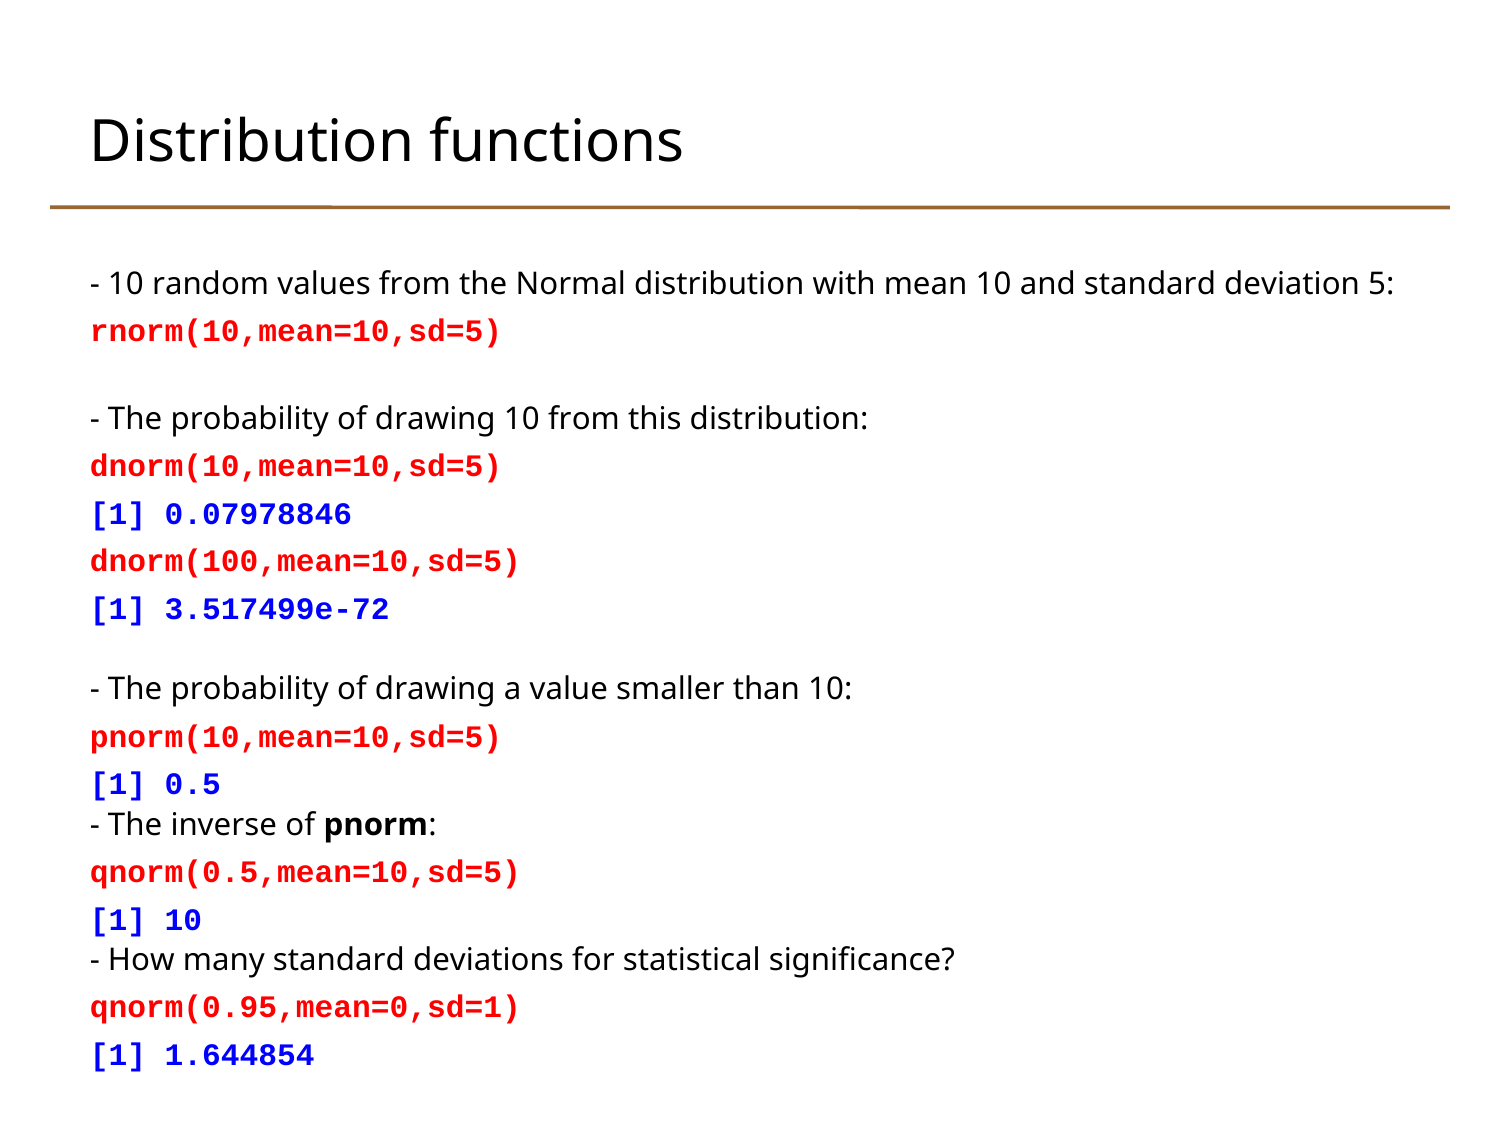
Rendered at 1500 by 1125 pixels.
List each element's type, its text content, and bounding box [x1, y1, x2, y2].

text_box Distribution functions [74, 44, 1422, 231]
text_box - 10 random values from the Normal distribution with mean 10 and standard deviation 5: rnorm(10,mean=10,sd=5) - The probability of drawing 10 from this distribution: dnorm(10,mean=10,sd=5) [1] 0.07978846 dnorm(100,mean=10,sd=5) [1] 3.517499e-72 - The probability of drawing a value smaller than 10: pnorm(10,mean=10,sd=5) [1] 0.5 - The inverse of pnorm: qnorm(0.5,mean=10,sd=5) [1] 10 - How many standard deviations for statistical significance? qnorm(0.95,mean=0,sd=1) [1] 1.644854 [75, 262, 1426, 1005]
